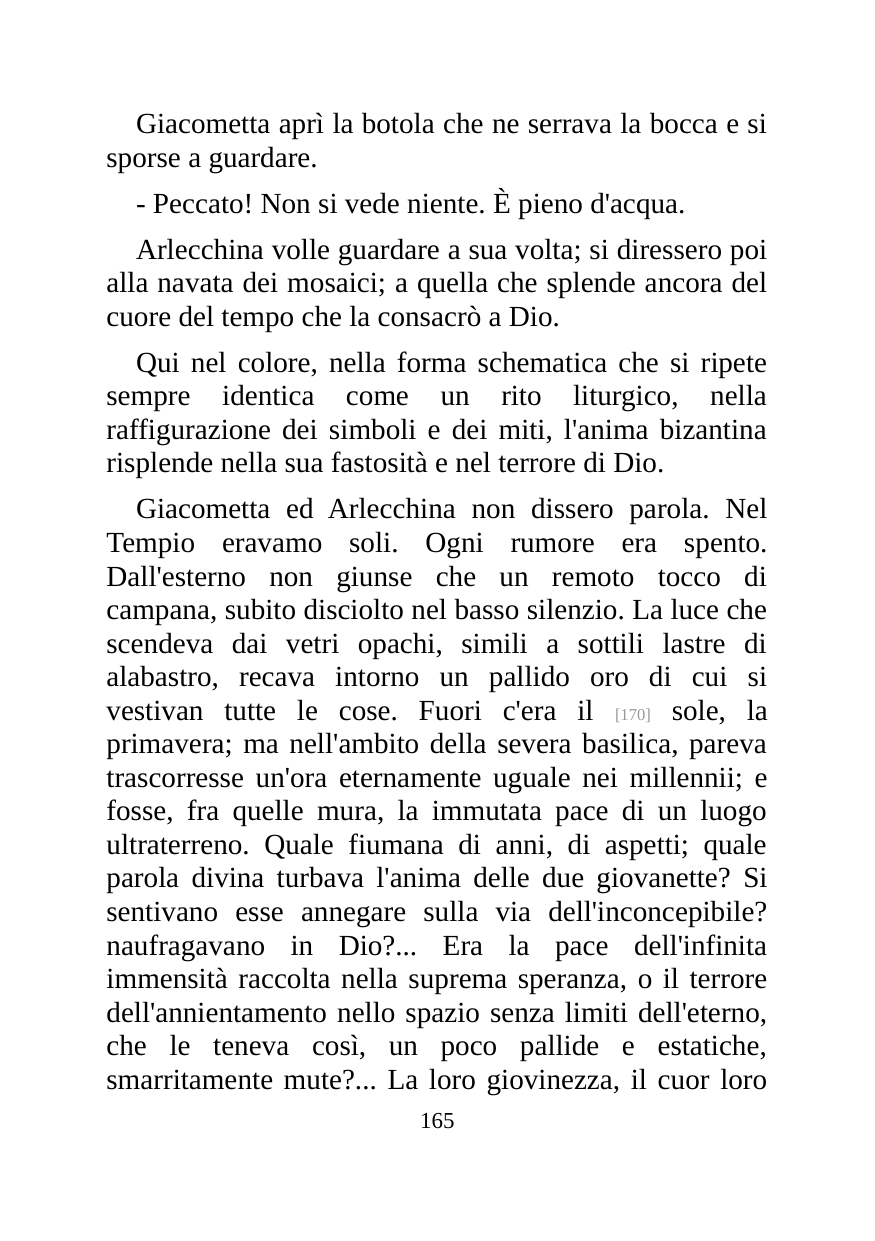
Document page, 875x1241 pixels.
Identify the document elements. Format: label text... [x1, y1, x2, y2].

text Qui nel colore, nella forma schematica che si ripete sempre identica come un rito liturgico, nella raffigurazione dei simboli e dei miti, l'anima bizantina risplende nella sua fastosità e nel terrore di Dio. [106, 345, 768, 479]
text Arlecchina volle guardare a sua volta; si diressero poi alla navata dei mosaici; a quella che splende ancora del cuore del tempo che la consacrò a Dio. [106, 232, 768, 332]
text Giacometta aprì la botola che ne serrava la bocca e si sporse a guardare. [106, 106, 768, 173]
text - Peccato! Non si vede niente. È pieno d'acqua. [106, 186, 768, 219]
text Giacometta ed Arlecchina non dissero parola. Nel Tempio eravamo soli. Ogni rumore era spento. Dall'esterno non giunse che un remoto tocco di campana, subito disciolto nel basso silenzio. La luce che scendeva dai vetri opachi, simili a sottili lastre di alabastro, recava intorno un pallido oro di cui si vestivan tutte le cose. Fuori c'era il [170] sole, la primavera; ma nell'ambito della severa basilica, pareva trascorresse un'ora eternamente uguale nei millennii; e fosse, fra quelle mura, la immutata pace di un luogo ultraterreno. Quale fiumana di anni, di aspetti; quale parola divina turbava l'anima delle due giovanette? Si sentivano esse annegare sulla via dell'inconcepibile? naufragavano in Dio?... Era la pace dell'infinita immensità raccolta nella suprema speranza, o il terrore dell'annientamento nello spazio senza limiti dell'eterno, che le teneva così, un poco pallide e estatiche, smarritamente mute?... La loro giovinezza, il cuor loro [106, 492, 768, 1095]
